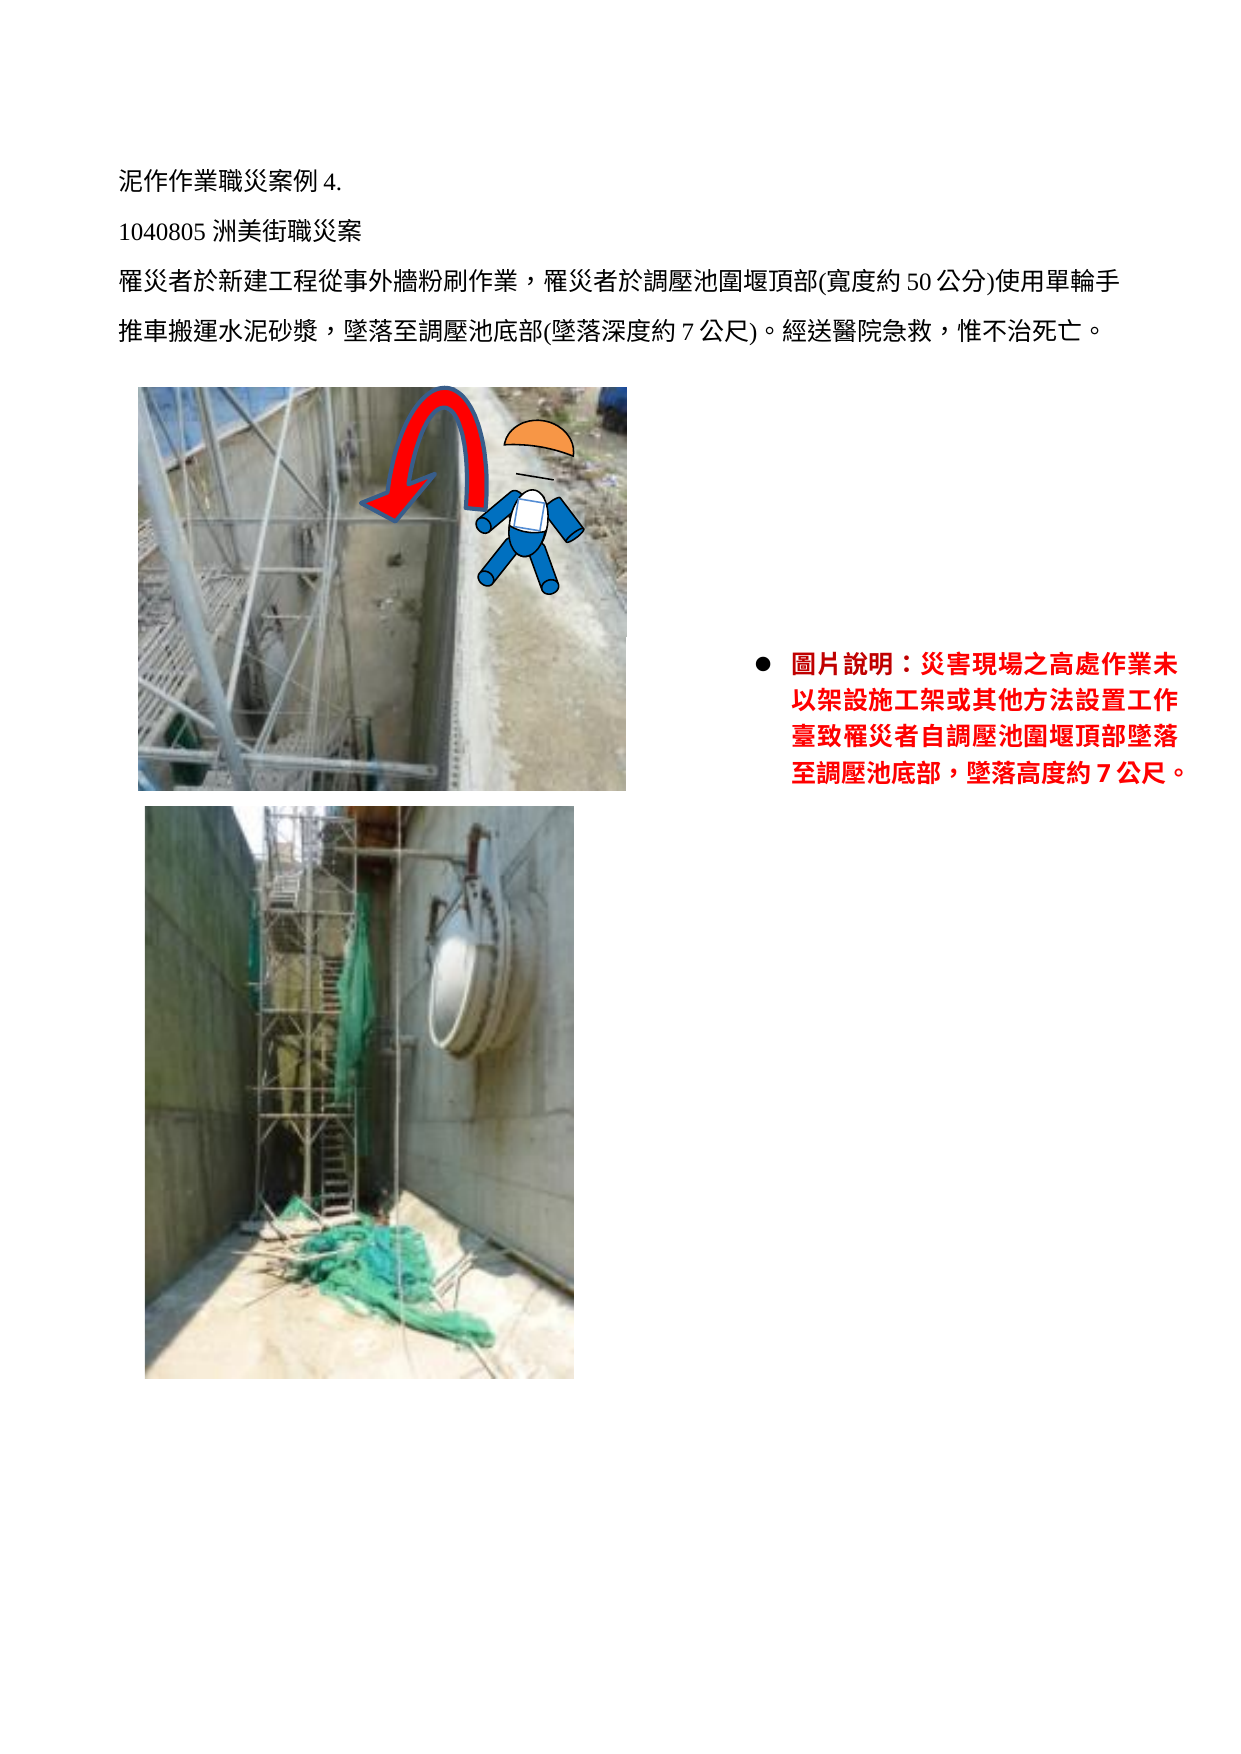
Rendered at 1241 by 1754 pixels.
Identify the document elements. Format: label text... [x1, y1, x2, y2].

text 1040805 洲美街職災案 [118, 200, 1122, 250]
text 罹災者於新建工程從事外牆粉刷作業，罹災者於調壓池圍堰頂部(寬度約50公分)使用單輪手推車搬運水泥砂漿，墜落至調壓池底部(墜落深度約7公尺)。經送醫院急救，惟不治死亡。 [118, 250, 1122, 350]
list 圖片說明：災害現場之高處作業未以架設施工架或其他方法設置工作臺致罹災者自調壓池圍堰頂部墜落至調壓池底部，墜落高度約7公尺。 [754, 644, 1178, 789]
text 泥作作業職災案例4. [118, 150, 1122, 200]
